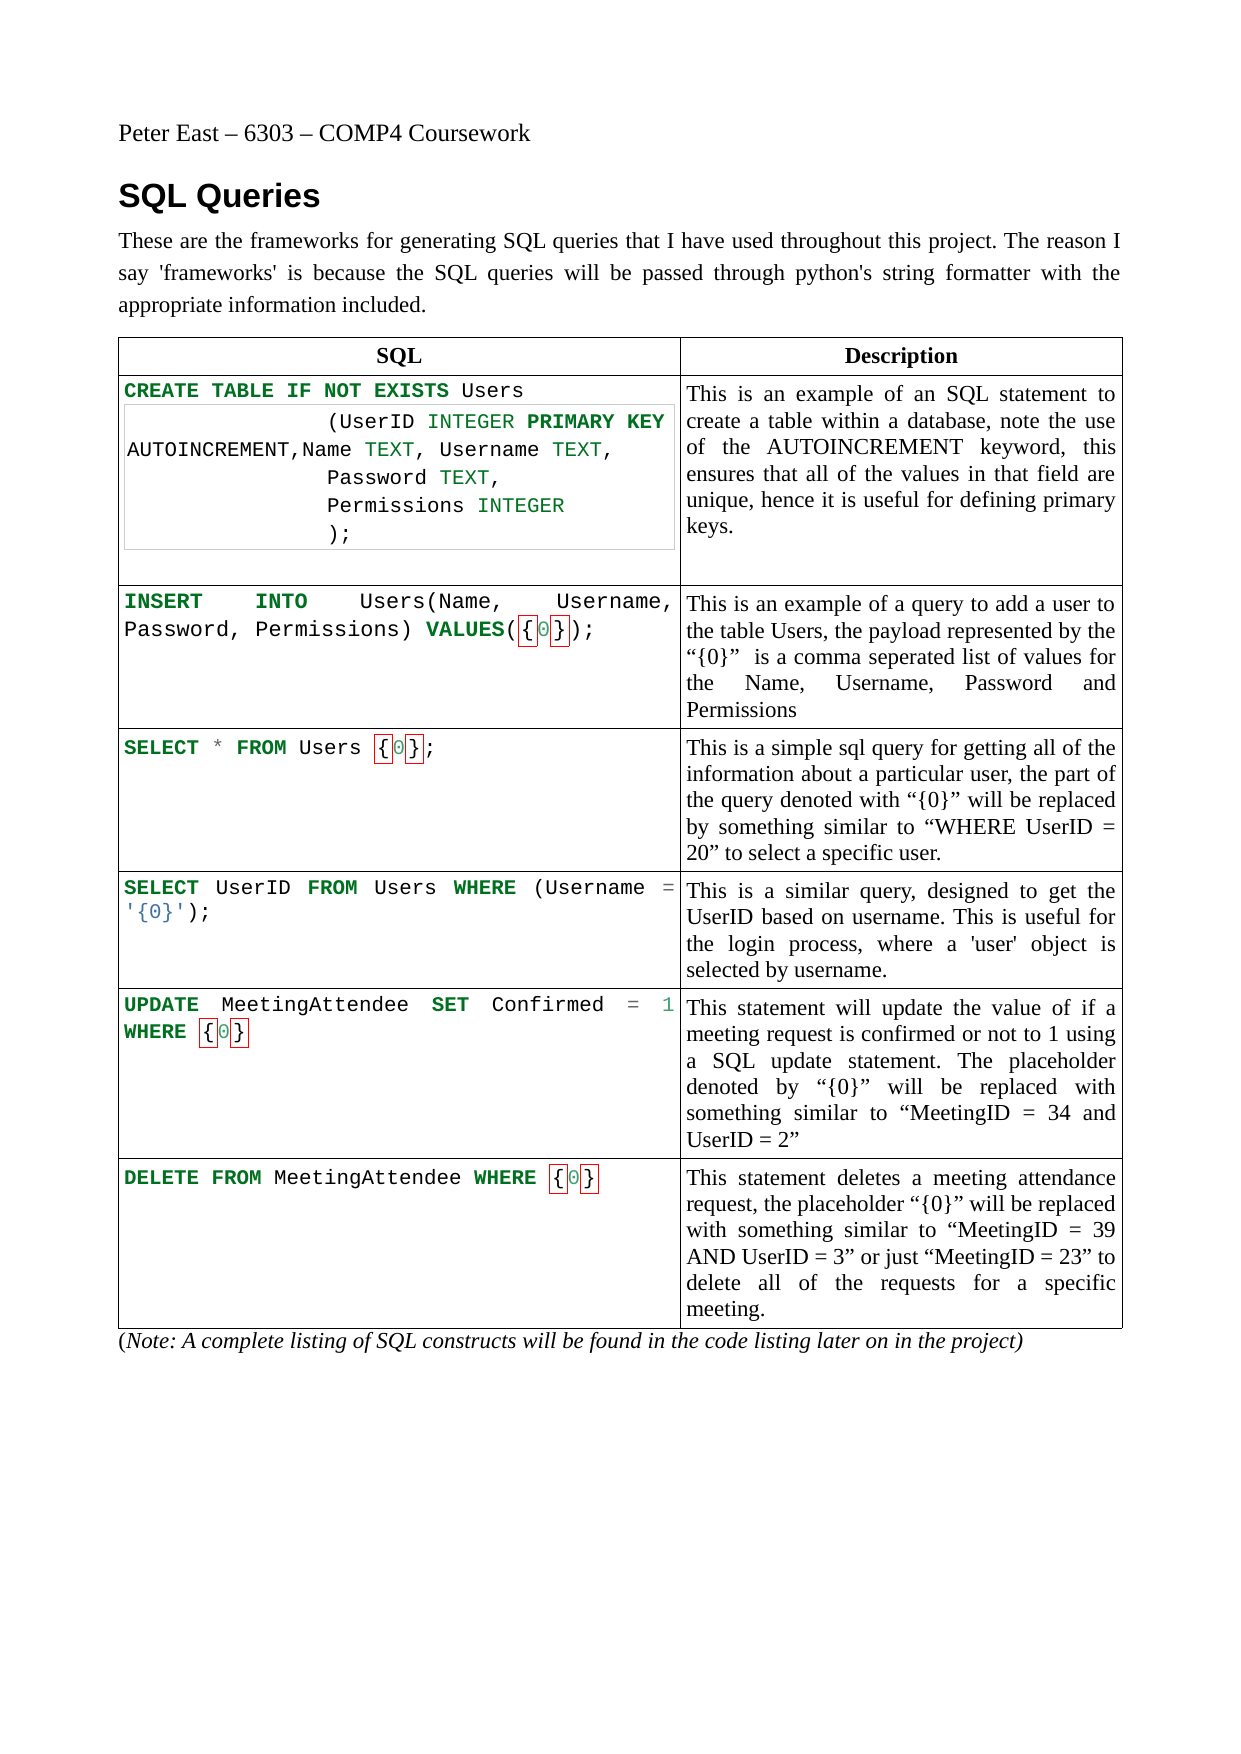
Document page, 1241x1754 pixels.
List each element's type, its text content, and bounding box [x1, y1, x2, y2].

table_cell UPDATE MeetingAttendee SET Confirmed = 1 WHERE {0} [119, 989, 680, 1158]
table_cell SELECT UserID FROM Users WHERE (Username = '{0}'); [119, 872, 680, 988]
table_cell This is a simple sql query for getting all of the information about a particular user, the part of the query denoted with “{0}” will be replaced by something similar to “WHERE UserID = 20” to select a specific user. [681, 729, 1122, 871]
table_cell This is an example of an SQL statement to create a table within a database, note the use of the AUTOINCREMENT keyword, this ensures that all of the values in that field are unique, hence it is useful for defining primary keys. [681, 376, 1122, 584]
table_cell INSERT INTO Users(Name, Username, Password, Permissions) VALUES({0}); [119, 586, 680, 728]
table_cell SELECT * FROM Users {0}; [119, 729, 680, 871]
text (Note: A complete listing of SQL constructs will be found in the code listing later on in the project) [118, 1329, 1122, 1354]
subtitle SQL Queries [118, 176, 1122, 215]
table_cell CREATE TABLE IF NOT EXISTS Users (UserID INTEGER PRIMARY KEY AUTOINCREMENT,Name TEXT, Username TEXT, Password TEXT, Permissions INTEGER ); [119, 376, 680, 584]
table_header Description [681, 338, 1122, 375]
table_cell This statement will update the value of if a meeting request is confirmed or not to 1 using a SQL update statement. The placeholder denoted by “{0}” will be replaced with something similar to “MeetingID = 34 and UserID = 2” [681, 989, 1122, 1158]
table_cell This is an example of a query to add a user to the table Users, the payload represented by the “{0}” is a comma seperated list of values for the Name, Username, Password and Permissions [681, 586, 1122, 728]
table_header SQL [119, 338, 680, 375]
table_cell This statement deletes a meeting attendance request, the placeholder “{0}” will be replaced with something similar to “MeetingID = 39 AND UserID = 3” or just “MeetingID = 23” to delete all of the requests for a specific meeting. [681, 1159, 1122, 1327]
table_cell This is a similar query, designed to get the UserID based on username. This is useful for the login process, where a 'user' object is selected by username. [681, 872, 1122, 988]
text These are the frameworks for generating SQL queries that I have used throughout this project. The reason I say 'frameworks' is because the SQL queries will be passed through python's string formatter with the appropriate information included. [118, 227, 1122, 317]
table_cell DELETE FROM MeetingAttendee WHERE {0} [119, 1159, 680, 1327]
